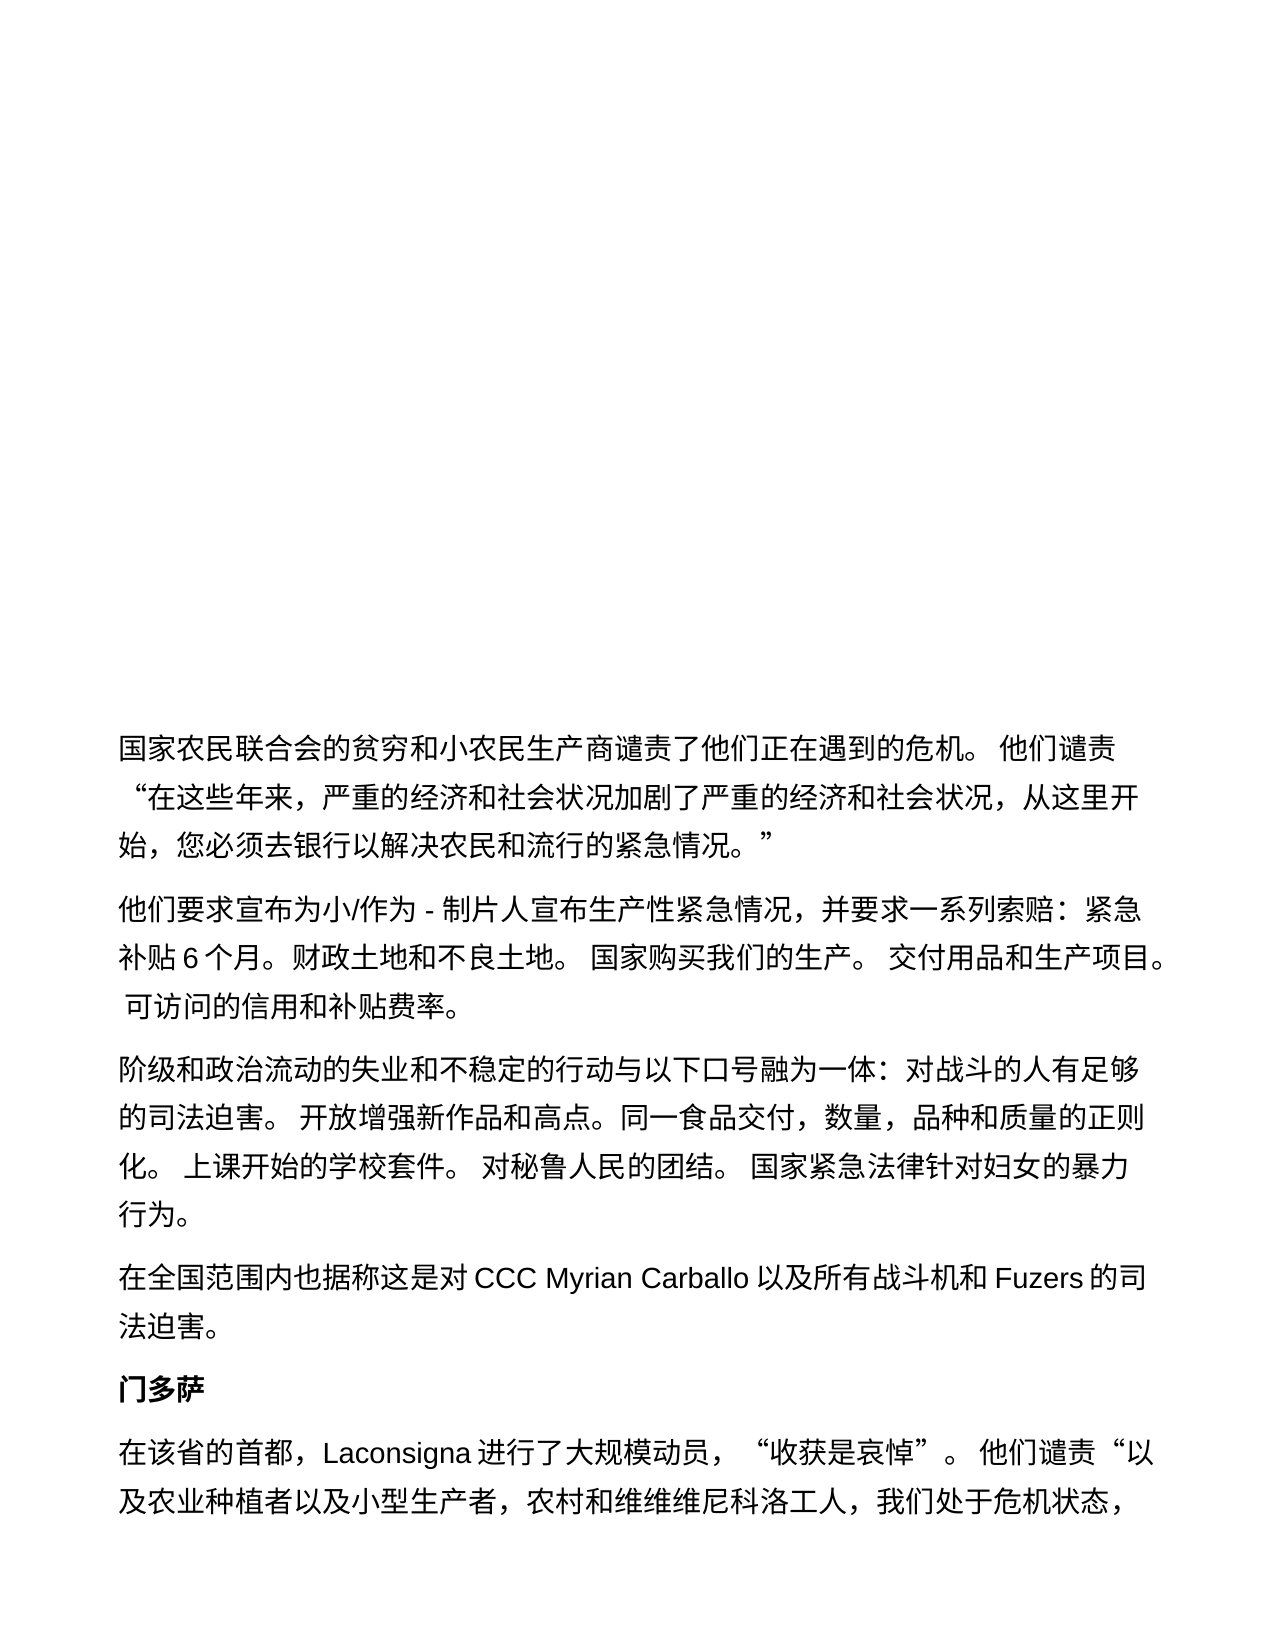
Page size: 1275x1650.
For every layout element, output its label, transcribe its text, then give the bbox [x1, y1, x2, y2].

text 在全国范围内也据称这是对CCC Myrian Carballo以及所有战斗机和Fuzers的司法迫害。 [118, 1255, 1157, 1346]
text 国家农民联合会的贫穷和小农民生产商谴责了他们正在遇到的危机。 他们谴责“在这些年来，严重的经济和社会状况加剧了严重的经济和社会状况，从这里开始，您必须去银行以解决农民和流行的紧急情况。” [118, 118, 1157, 865]
text 他们要求宣布为小/作为 - 制片人宣布生产性紧急情况，并要求一系列索赔：紧急补贴6个月。财政土地和不良土地。 国家购买我们的生产。 交付用品和生产项目。 可访问的信用和补贴费率。 [118, 886, 1157, 1026]
text 阶级和政治流动的失业和不稳定的行动与以下口号融为一体：对战斗的人有足够的司法迫害。 开放增强新作品和高点。同一食品交付，数量，品种和质量的正则化。 上课开始的学校套件。 对秘鲁人民的团结。 国家紧急法律针对妇女的暴力行为。 [118, 1046, 1157, 1234]
text 在该省的首都，Laconsigna进行了大规模动员，“收获是哀悼”。 他们谴责“以及农业种植者以及小型生产者，农村和维维维尼科洛工人，我们处于危机状态， [118, 1430, 1157, 1521]
text 门多萨 [118, 1367, 1157, 1409]
